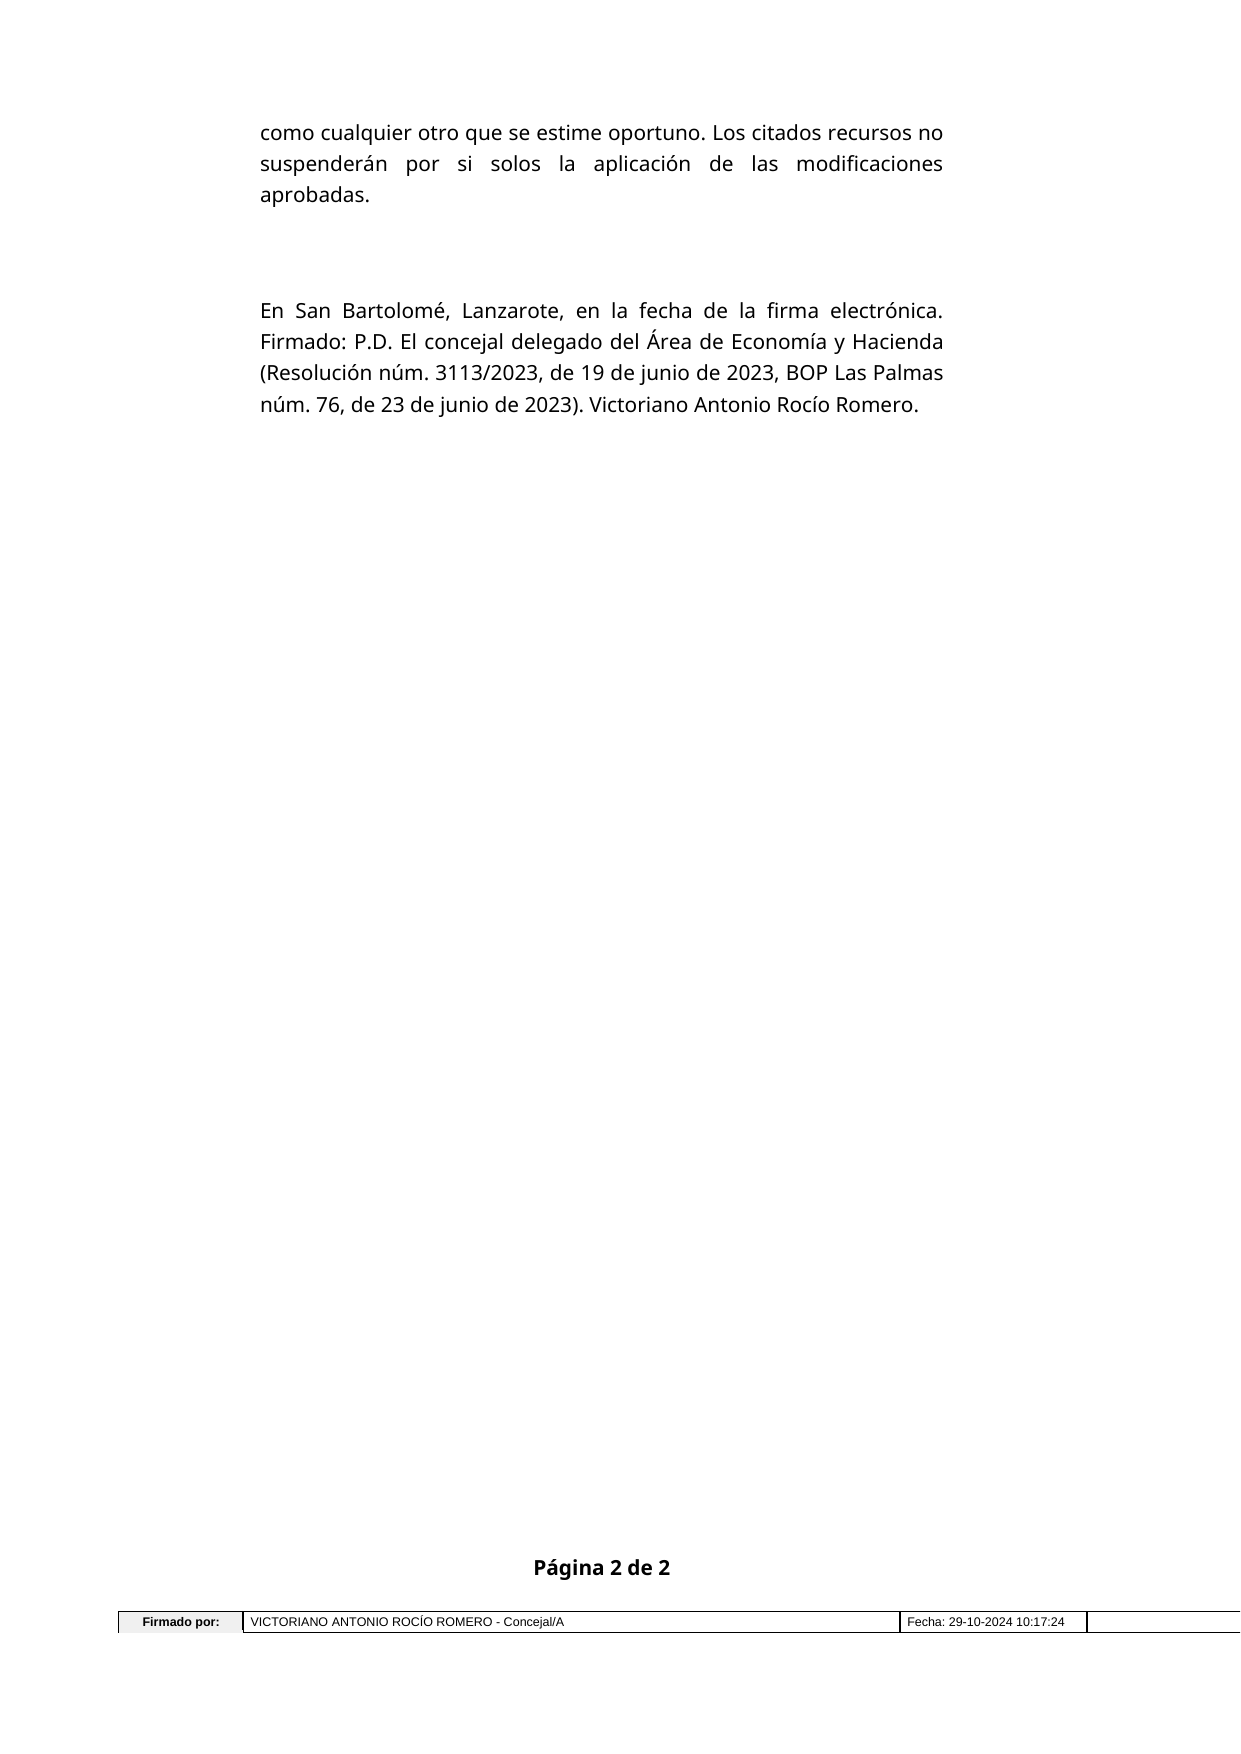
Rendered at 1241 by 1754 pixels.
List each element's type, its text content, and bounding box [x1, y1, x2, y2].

table_header [1088, 1612, 1240, 1632]
text Página 2 de 2 [270, 1553, 933, 1582]
text como cualquier otro que se estime oportuno. Los citados recursos no suspenderán por si solos la aplicación de las modificaciones aprobadas. [260, 118, 944, 209]
table_header VICTORIANO ANTONIO ROCÍO ROMERO - Concejal/A [244, 1612, 899, 1632]
table_header Fecha: 29-10-2024 10:17:24 [901, 1612, 1086, 1632]
text En San Bartolomé, Lanzarote, en la fecha de la firma electrónica. Firmado: P.D. El concejal delegado del Área de Economía y Hacienda (Resolución núm. 3113/2023, de 19 de junio de 2023, BOP Las Palmas núm. 76, de 23 de junio de 2023). Victoriano Antonio Rocío Romero. [260, 296, 944, 418]
table_header Firmado por: [119, 1612, 242, 1630]
